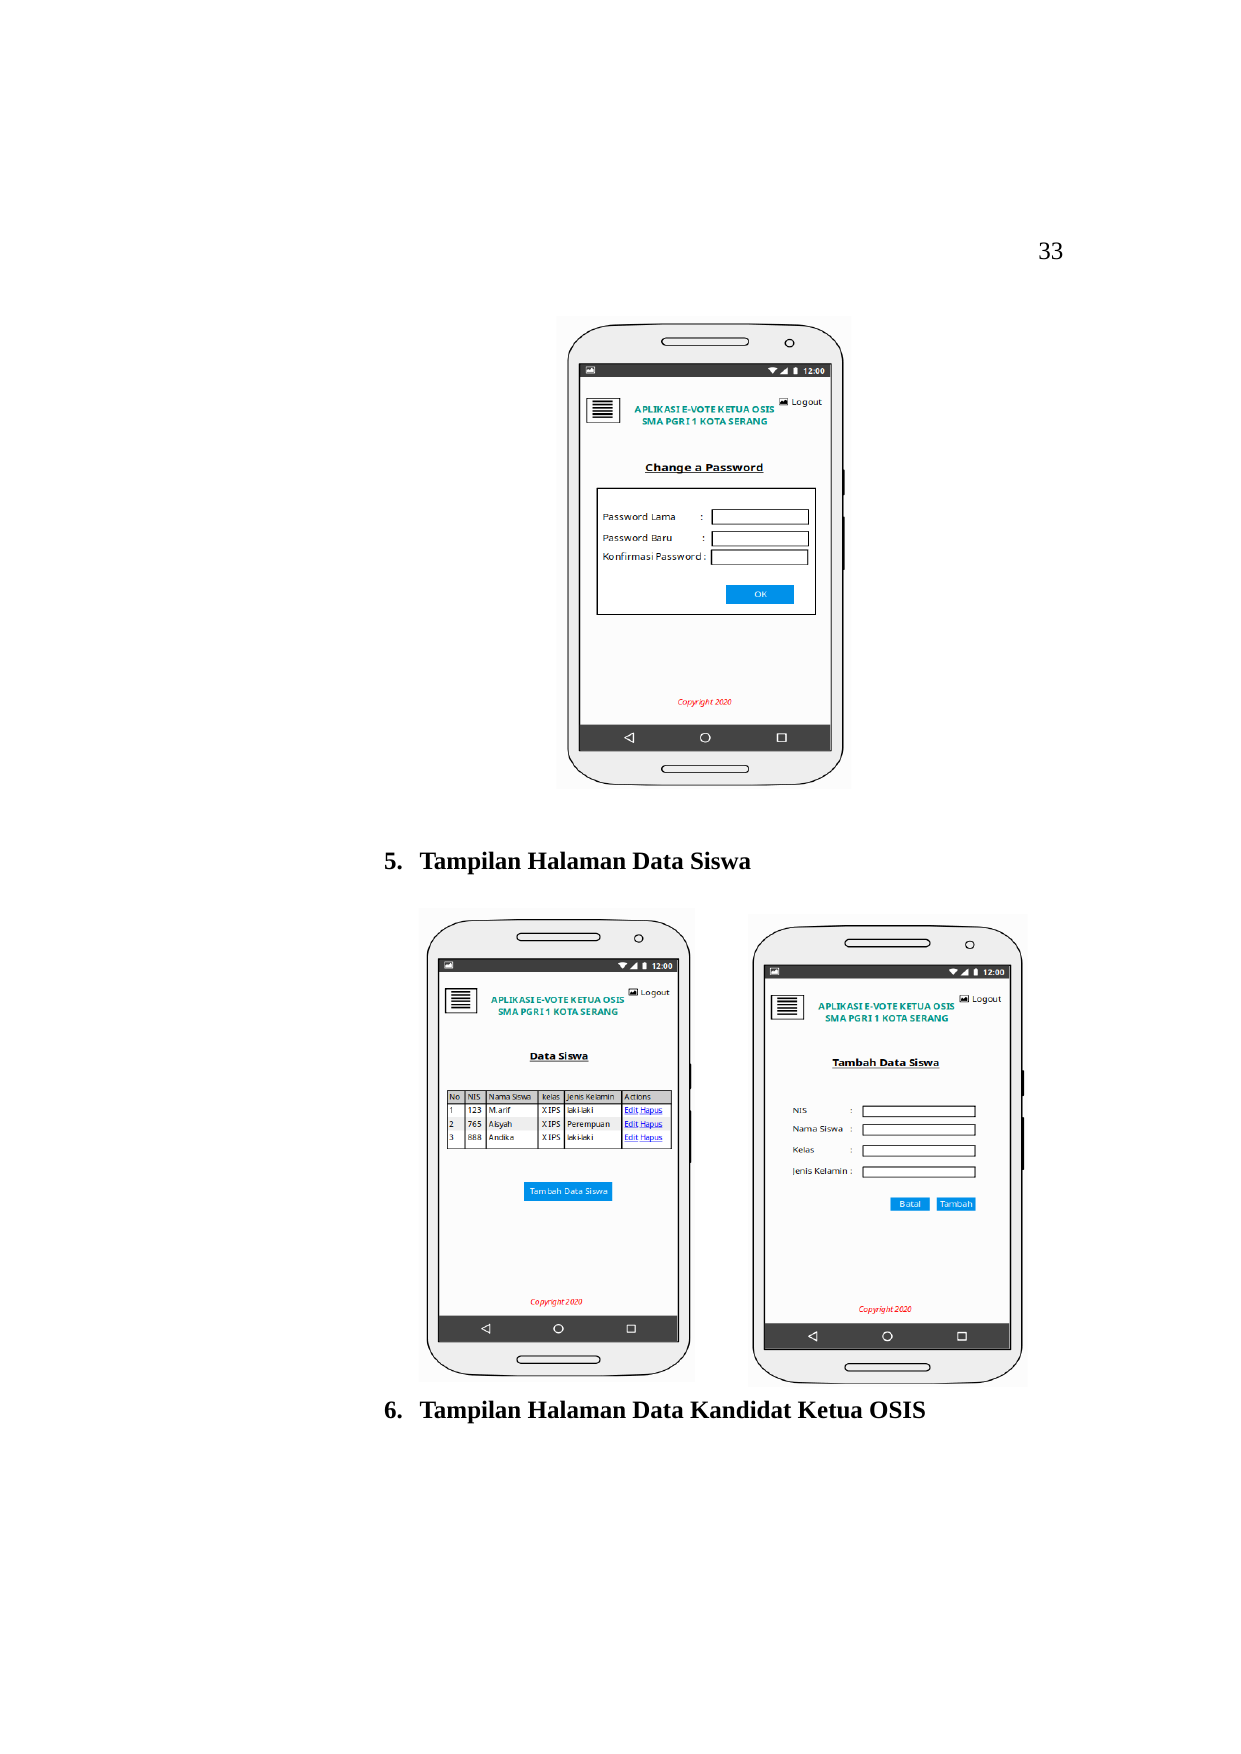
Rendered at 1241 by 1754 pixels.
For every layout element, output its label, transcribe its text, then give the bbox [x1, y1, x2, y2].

list Tampilan Halaman Data Kandidat Ketua OSIS [384, 1387, 1063, 1424]
list Tampilan Halaman Data Siswa [384, 846, 1063, 875]
picture [556, 316, 852, 789]
picture [747, 914, 1028, 1387]
picture [418, 908, 696, 1382]
